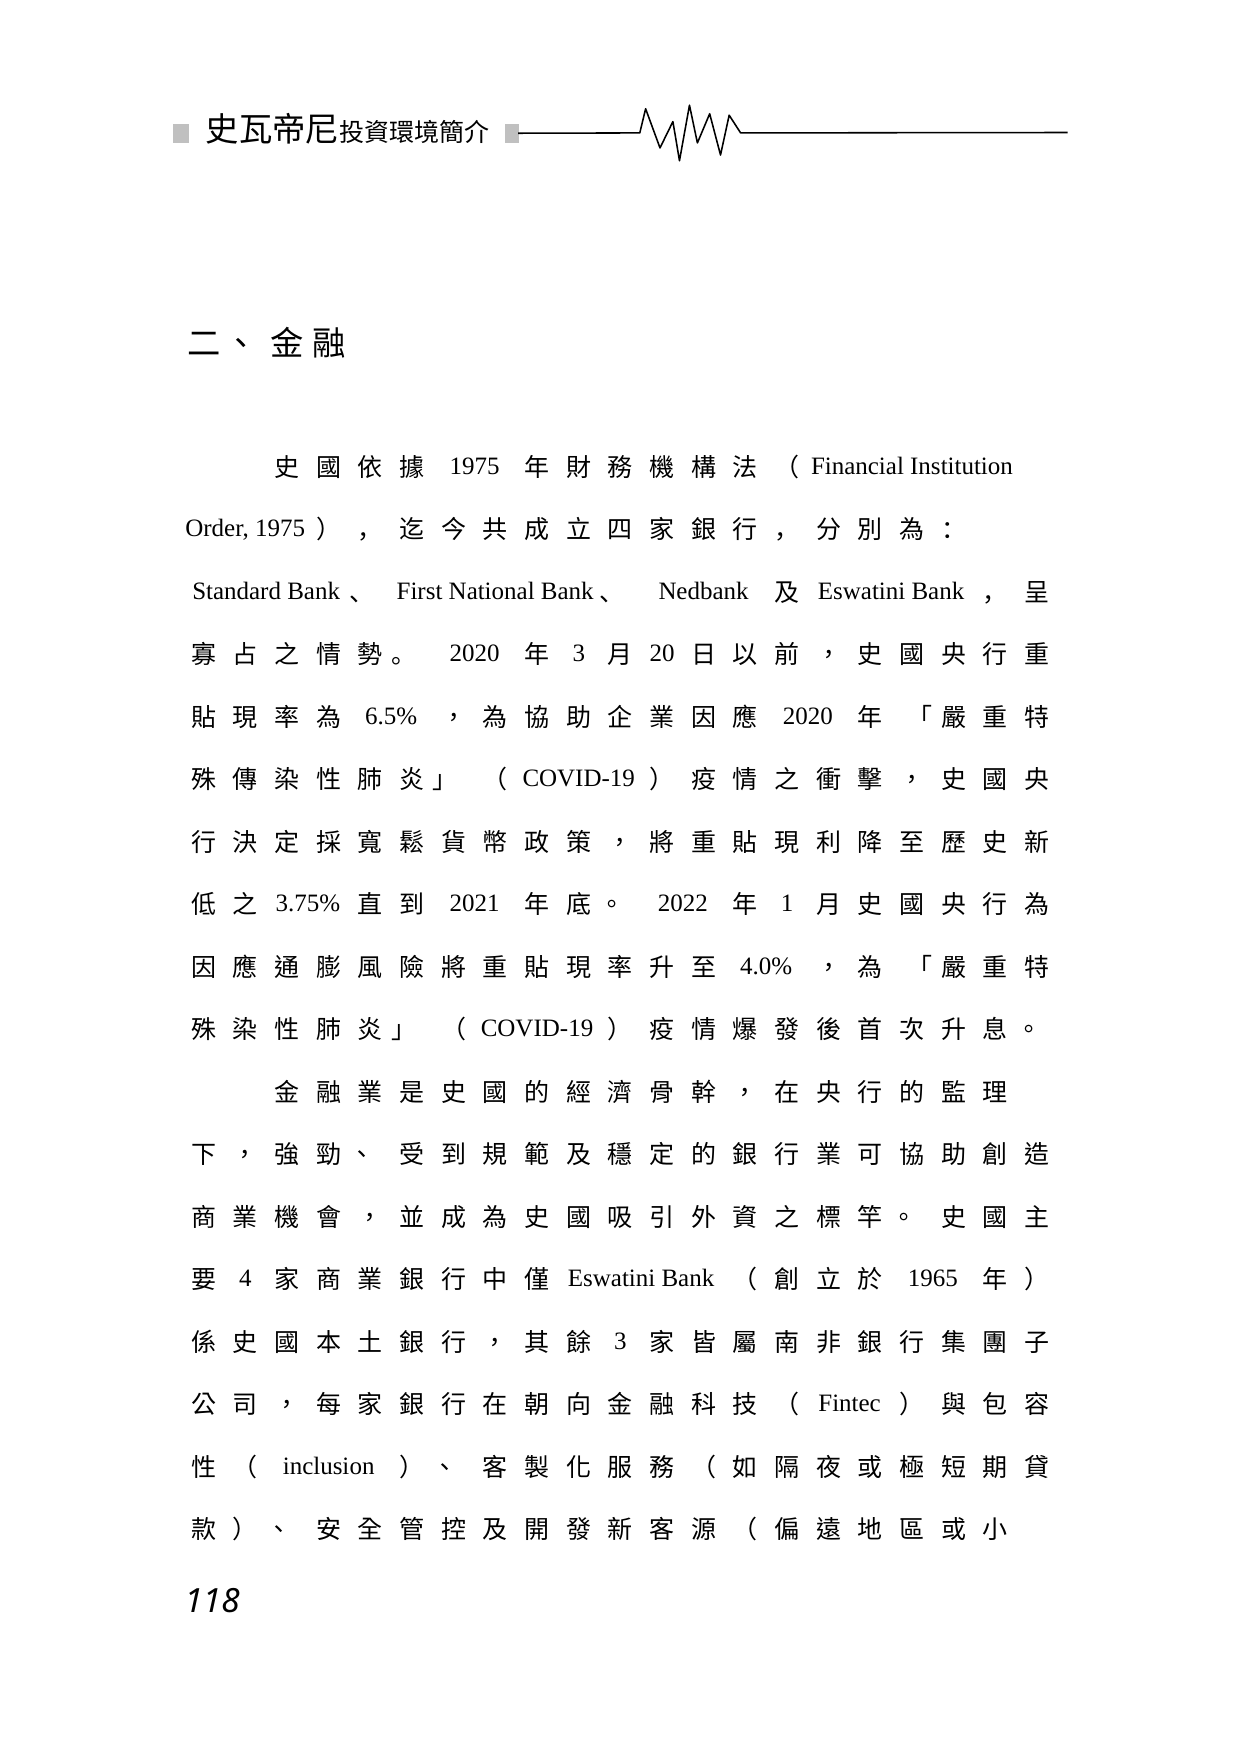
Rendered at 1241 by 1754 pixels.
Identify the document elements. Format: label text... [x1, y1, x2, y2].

text 金融業是史國的經濟骨幹，在央行的監理下，強勁、受到規範及穩定的銀行業可協助創造商業機會，並成為史國吸引外資之標竿。史國主要4家商業銀行中僅Eswatini Bank（創立於1965年）係史國本土銀行，其餘3家皆屬南非銀行集團子公司，每家銀行在朝向金融科技（Fintec）與包容性（inclusion）、客製化服務（如隔夜或極短期貸款）、安全管控及開發新客源（偏遠地區或小 [183, 1049, 1058, 1549]
text 二、金融 [183, 299, 1058, 361]
text 史國依據1975年財務機構法（Financial Institution Order, 1975），迄今共成立四家銀行，分別為：Standard Bank、First National Bank、Nedbank及Eswatini Bank，呈寡占之情勢。2020年3月20日以前，史國央行重貼現率為6.5%，為協助企業因應2020年「嚴重特殊傳染性肺炎」（COVID-19）疫情之衝擊，史國央行決定採寬鬆貨幣政策，將重貼現利降至歷史新低之3.75%直到2021年底。2022年1月史國央行為因應通膨風險將重貼現率升至4.0%，為「嚴重特殊染性肺炎」（COVID-19）疫情爆發後首次升息。 [183, 424, 1058, 1049]
